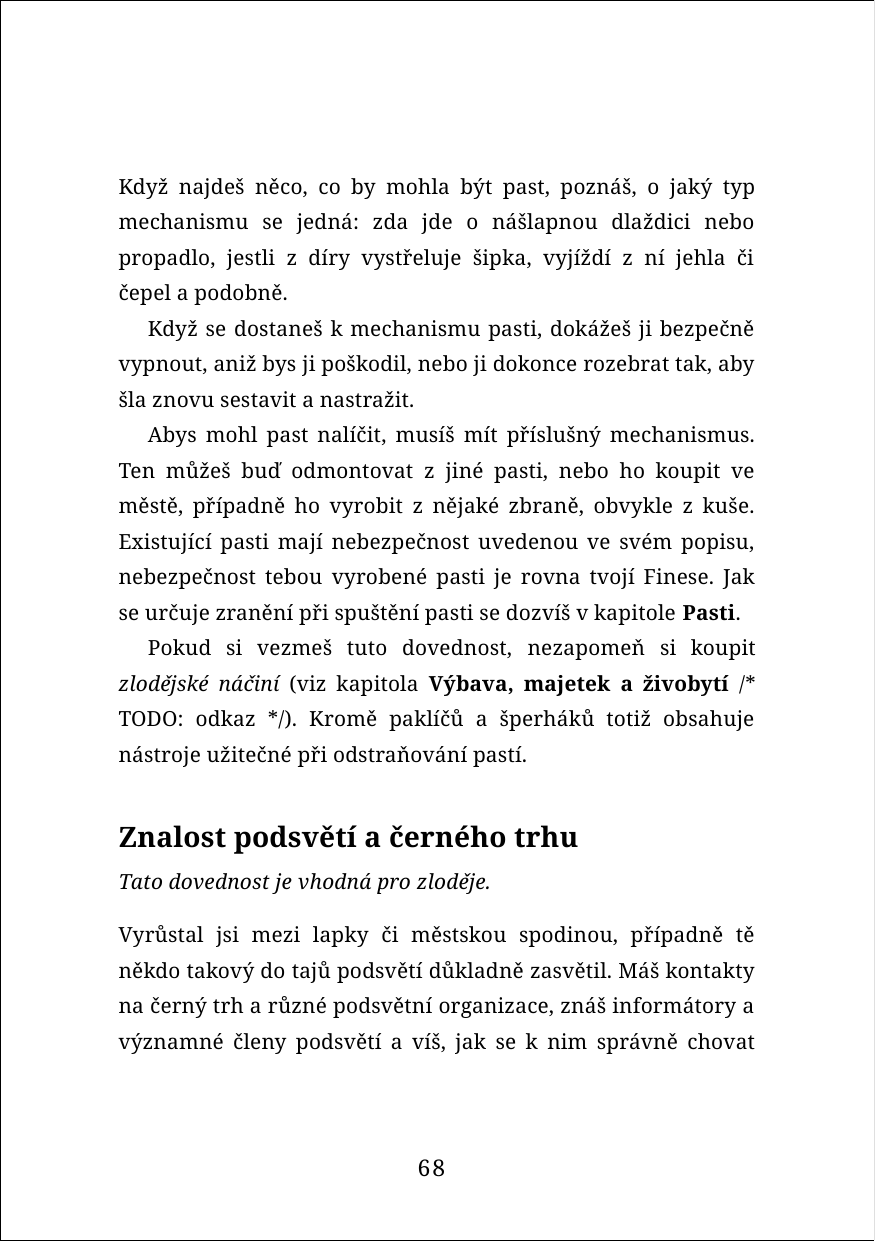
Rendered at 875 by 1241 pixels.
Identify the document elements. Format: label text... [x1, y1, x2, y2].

text Když najdeš něco, co by mohla být past, poznáš, o jaký typ mechanismu se jedná: zda jde o nášlapnou dlaždici nebo propadlo, jestli z díry vystřeluje šipka, vyjíždí z ní jehla či čepel a podobně. Když se dostaneš k mechanismu pasti, dokážeš ji bezpečně vypnout, aniž bys ji poškodil, nebo ji dokonce rozebrat tak, aby šla znovu sestavit a nastražit. Abys mohl past nalíčit, musíš mít příslušný mechanismus. Ten můžeš buď odmontovat z jiné pasti, nebo ho koupit ve městě, případně ho vyrobit z nějaké zbraně, obvykle z kuše. Existující pasti mají nebezpečnost uvedenou ve svém popisu, nebezpečnost tebou vyrobené pasti je rovna tvojí Finese. Jak se určuje zranění při spuštění pasti se dozvíš v kapitole Pasti. Pokud si vezmeš tuto dovednost, nezapomeň si koupit zlodějské náčiní (viz kapitola Výbava, majetek a živobytí /* TODO: odkaz */). Kromě paklíčů a šperháků totiž obsahuje nástroje užitečné při odstraňování pastí. [118, 172, 756, 768]
text Tato dovednost je vhodná pro zloděje. [118, 867, 756, 896]
subtitle Znalost podsvětí a černého trhu [118, 817, 756, 855]
text Vyrůstal jsi mezi lapky či městskou spodinou, případně tě někdo takový do tajů podsvětí důkladně zasvětil. Máš kontakty na černý trh a různé podsvětní organizace, znáš informátory a významné členy podsvětí a víš, jak se k nim správně chovat [118, 920, 756, 1055]
